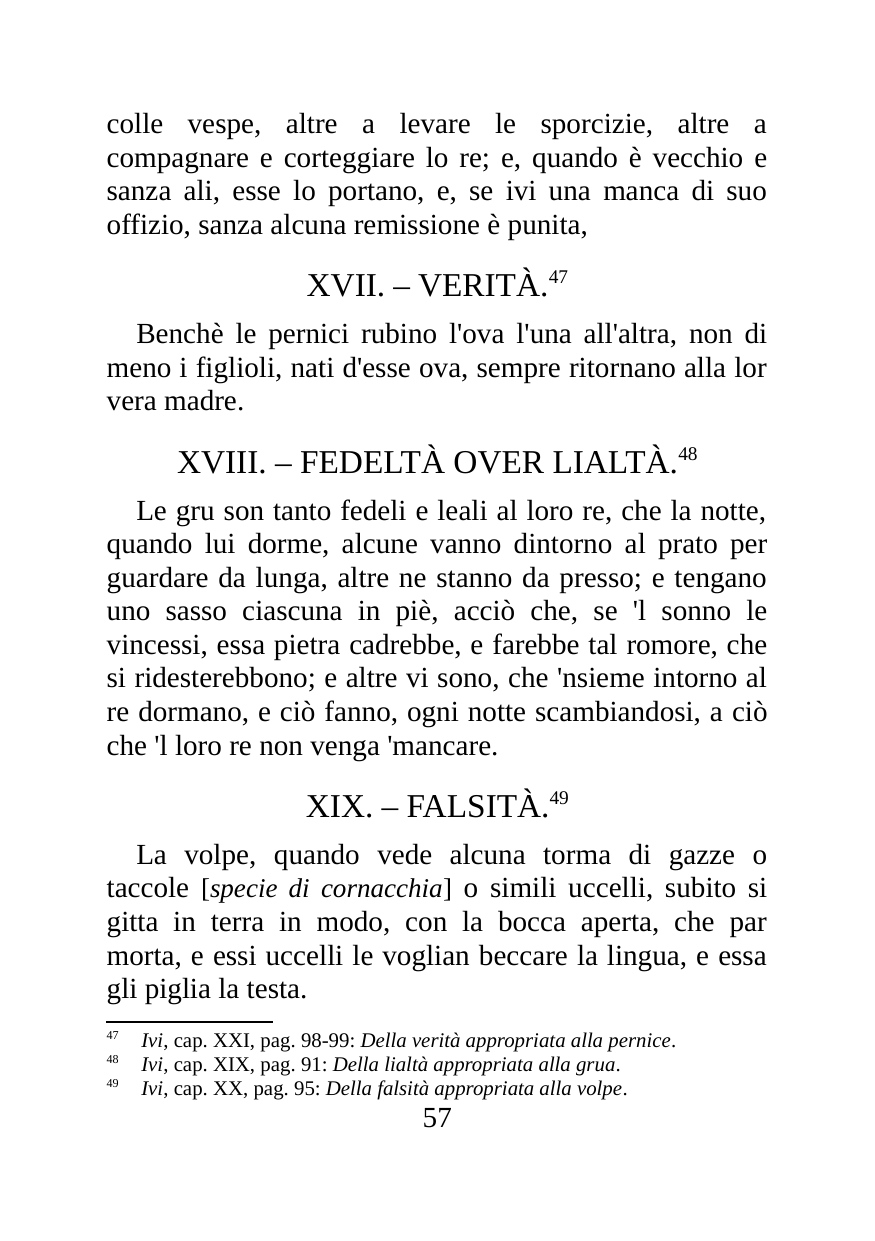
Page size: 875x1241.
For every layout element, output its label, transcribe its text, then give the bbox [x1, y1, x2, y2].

subtitle XIX. ‒ FALSITÀ. [106, 786, 768, 824]
text Ivi, cap. XIX, pag. 91: Della lialtà appropriata alla grua. [106, 1052, 768, 1076]
text Ivi, cap. XX, pag. 95: Della falsità appropriata alla volpe. [106, 1076, 768, 1100]
text Benchè le pernici rubino l'ova l'una all'altra, non di meno i figlioli, nati d'esse ova, sempre ritornano alla lor vera madre. [106, 316, 768, 417]
text La volpe, quando vede alcuna torma di gazze o taccole [specie di cornacchia] o simili uccelli, subito si gitta in terra in modo, con la bocca aperta, che par morta, e essi uccelli le voglian beccare la lingua, e essa gli piglia la testa. [106, 837, 768, 1005]
text Ivi, cap. XXI, pag. 98-99: Della verità appropriata alla pernice. [106, 1028, 768, 1052]
subtitle XVII. ‒ VERITÀ. [106, 266, 768, 304]
text colle vespe, altre a levare le sporcizie, altre a compagnare e corteggiare lo re; e, quando è vecchio e sanza ali, esse lo portano, e, se ivi una manca di suo offizio, sanza alcuna remissione è punita, [106, 106, 768, 241]
text Le gru son tanto fedeli e leali al loro re, che la notte, quando lui dorme, alcune vanno dintorno al prato per guardare da lunga, altre ne stanno da presso; e tengano uno sasso ciascuna in piè, acciò che, se 'l sonno le vincessi, essa pietra cadrebbe, e farebbe tal romore, che si ridesterebbono; e altre vi sono, che 'nsieme intorno al re dormano, e ciò fanno, ogni notte scambiandosi, a ciò che 'l loro re non venga 'mancare. [106, 493, 768, 761]
subtitle XVIII. ‒ FEDELTÀ OVER LIALTÀ. [106, 442, 768, 480]
